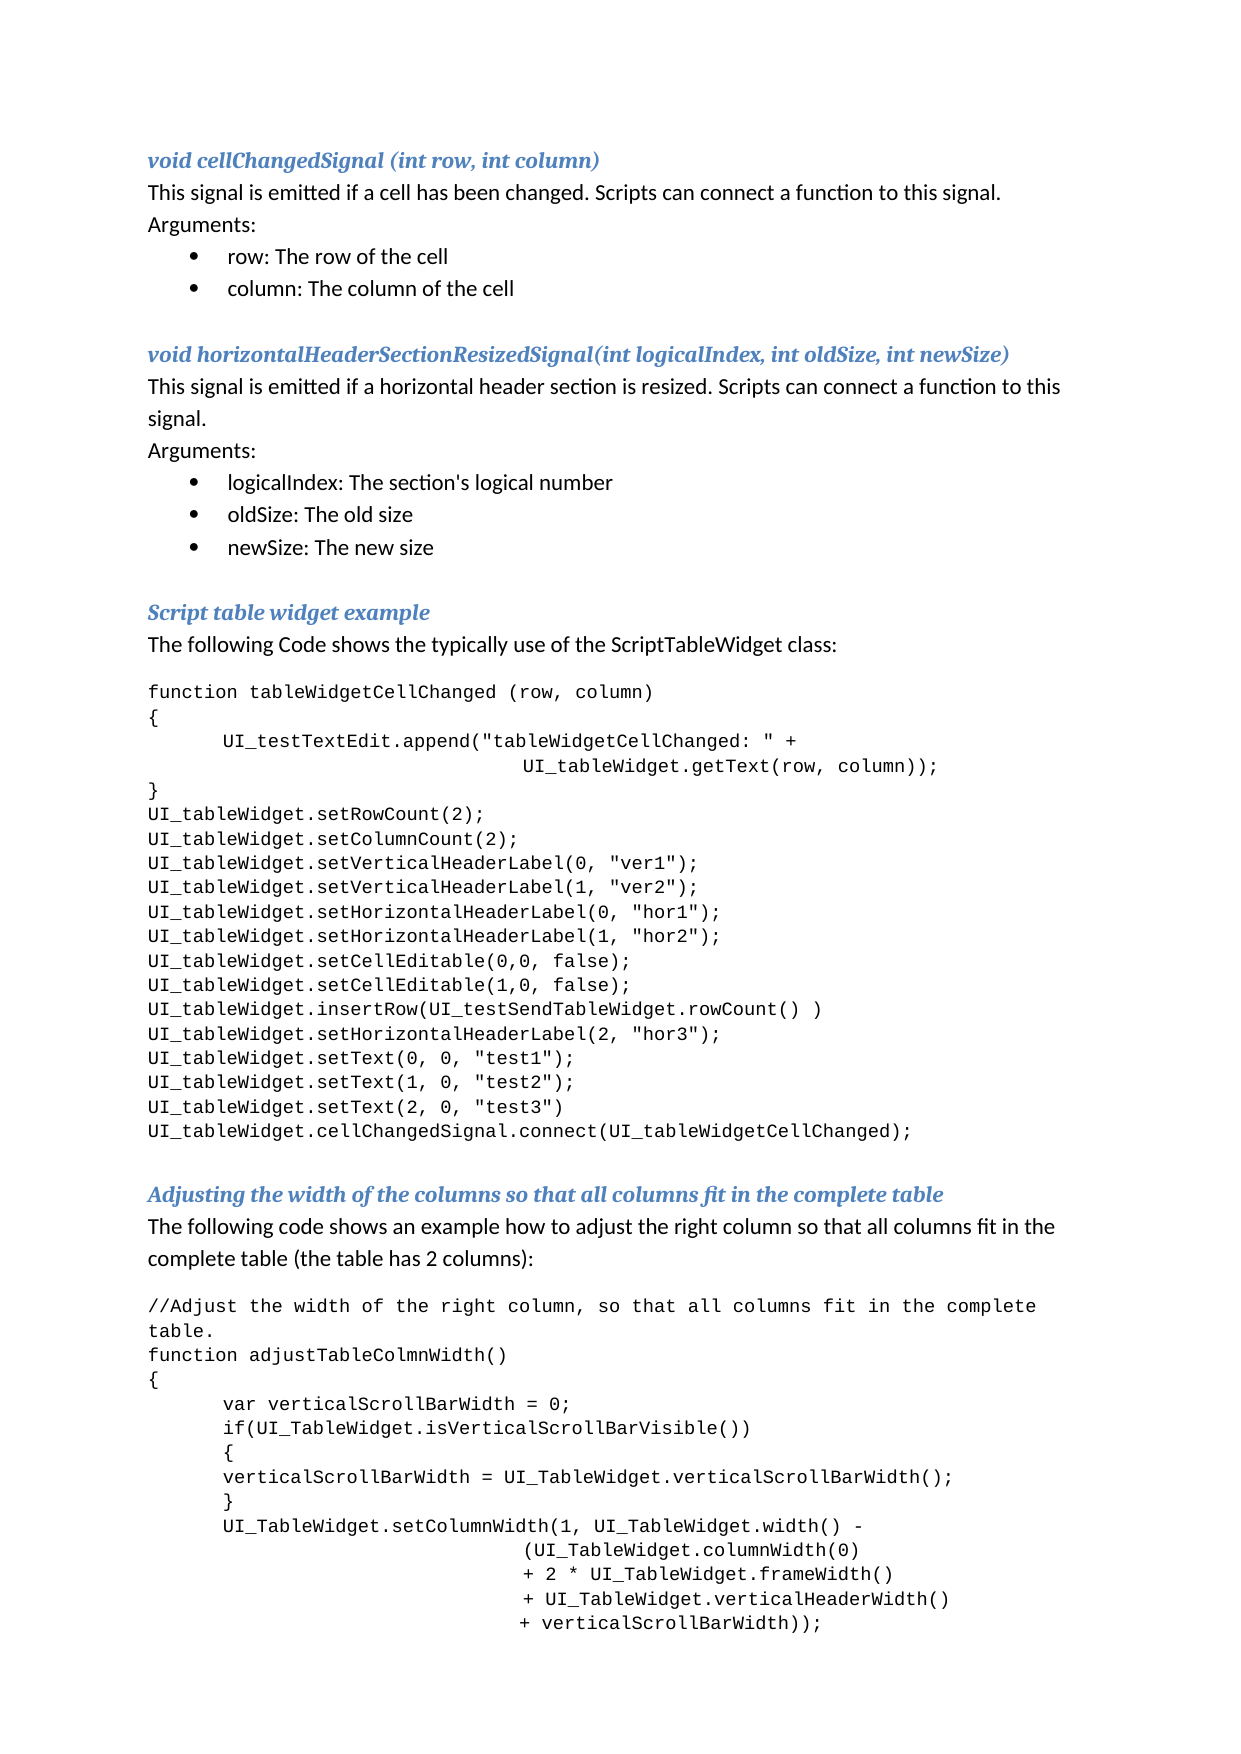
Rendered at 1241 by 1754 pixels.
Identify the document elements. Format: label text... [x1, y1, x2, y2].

text { [148, 1370, 1093, 1391]
subtitle Adjusting the width of the columns so that all columns fit in the complete table [148, 1182, 1093, 1208]
subtitle void horizontalHeaderSectionResizedSignal(int logicalIndex, int oldSize, int newSize) [148, 342, 1093, 368]
text UI_TableWidget.setColumnWidth(1, UI_TableWidget.width() - [148, 1516, 1093, 1538]
text UI_tableWidget.setText(1, 0, "test2"); [148, 1073, 1093, 1094]
text function adjustTableColmnWidth() [148, 1346, 1093, 1367]
text UI_tableWidget.getText(row, column)); [148, 756, 1093, 778]
text UI_tableWidget.setText(2, 0, "test3") [148, 1098, 1093, 1119]
text UI_tableWidget.setHorizontalHeaderLabel(2, "hor3"); [148, 1024, 1093, 1046]
list newSize: The new size [190, 533, 1093, 561]
text UI_tableWidget.insertRow(UI_testSendTableWidget.rowCount() ) [148, 1000, 1093, 1021]
text The following Code shows the typically use of the ScriptTableWidget class: [148, 630, 1093, 658]
text UI_tableWidget.setRowCount(2); [148, 805, 1093, 826]
subtitle Script table widget example [148, 600, 1093, 626]
text UI_tableWidget.setVerticalHeaderLabel(1, "ver2"); [148, 878, 1093, 899]
text The following code shows an example how to adjust the right column so that all columns fit in the complete table (the table has 2 columns): [148, 1212, 1093, 1272]
text { [148, 1443, 1093, 1464]
text UI_tableWidget.cellChangedSignal.connect(UI_tableWidgetCellChanged); [148, 1122, 1093, 1143]
text + UI_TableWidget.verticalHeaderWidth() [148, 1589, 1093, 1611]
text UI_testTextEdit.append("tableWidgetCellChanged: " + [148, 732, 1093, 753]
text UI_tableWidget.setText(0, 0, "test1"); [148, 1049, 1093, 1070]
text This signal is emitted if a horizontal header section is resized. Scripts can connect a function to this signal. [148, 372, 1093, 432]
text (UI_TableWidget.columnWidth(0) [148, 1541, 1093, 1562]
text } [148, 1492, 1093, 1513]
text function tableWidgetCellChanged (row, column) [148, 683, 1093, 704]
text } [148, 781, 1093, 802]
text UI_tableWidget.setVerticalHeaderLabel(0, "ver1"); [148, 854, 1093, 875]
text + 2 * UI_TableWidget.frameWidth() [148, 1565, 1093, 1586]
text if(UI_TableWidget.isVerticalScrollBarVisible()) [148, 1419, 1093, 1440]
list row: The row of the cell [190, 242, 1093, 270]
list oldSize: The old size [190, 501, 1093, 529]
text Arguments: [148, 210, 1093, 238]
text UI_tableWidget.setHorizontalHeaderLabel(1, "hor2"); [148, 927, 1093, 948]
text This signal is emitted if a cell has been changed. Scripts can connect a function to this signal. [148, 178, 1093, 206]
subtitle void cellChangedSignal (int row, int column) [148, 148, 1093, 174]
list logicalIndex: The section's logical number [190, 468, 1093, 496]
text { [148, 708, 1093, 729]
text Arguments: [148, 436, 1093, 464]
text UI_tableWidget.setCellEditable(0,0, false); [148, 951, 1093, 973]
text verticalScrollBarWidth = UI_TableWidget.verticalScrollBarWidth(); [148, 1468, 1093, 1489]
text UI_tableWidget.setHorizontalHeaderLabel(0, "hor1"); [148, 903, 1093, 924]
text UI_tableWidget.setCellEditable(1,0, false); [148, 976, 1093, 997]
text //Adjust the width of the right column, so that all columns fit in the complete table. [148, 1297, 1093, 1343]
text var verticalScrollBarWidth = 0; [148, 1394, 1093, 1416]
text UI_tableWidget.setColumnCount(2); [148, 829, 1093, 851]
text + verticalScrollBarWidth)); [148, 1614, 1093, 1635]
list column: The column of the cell [190, 274, 1093, 302]
